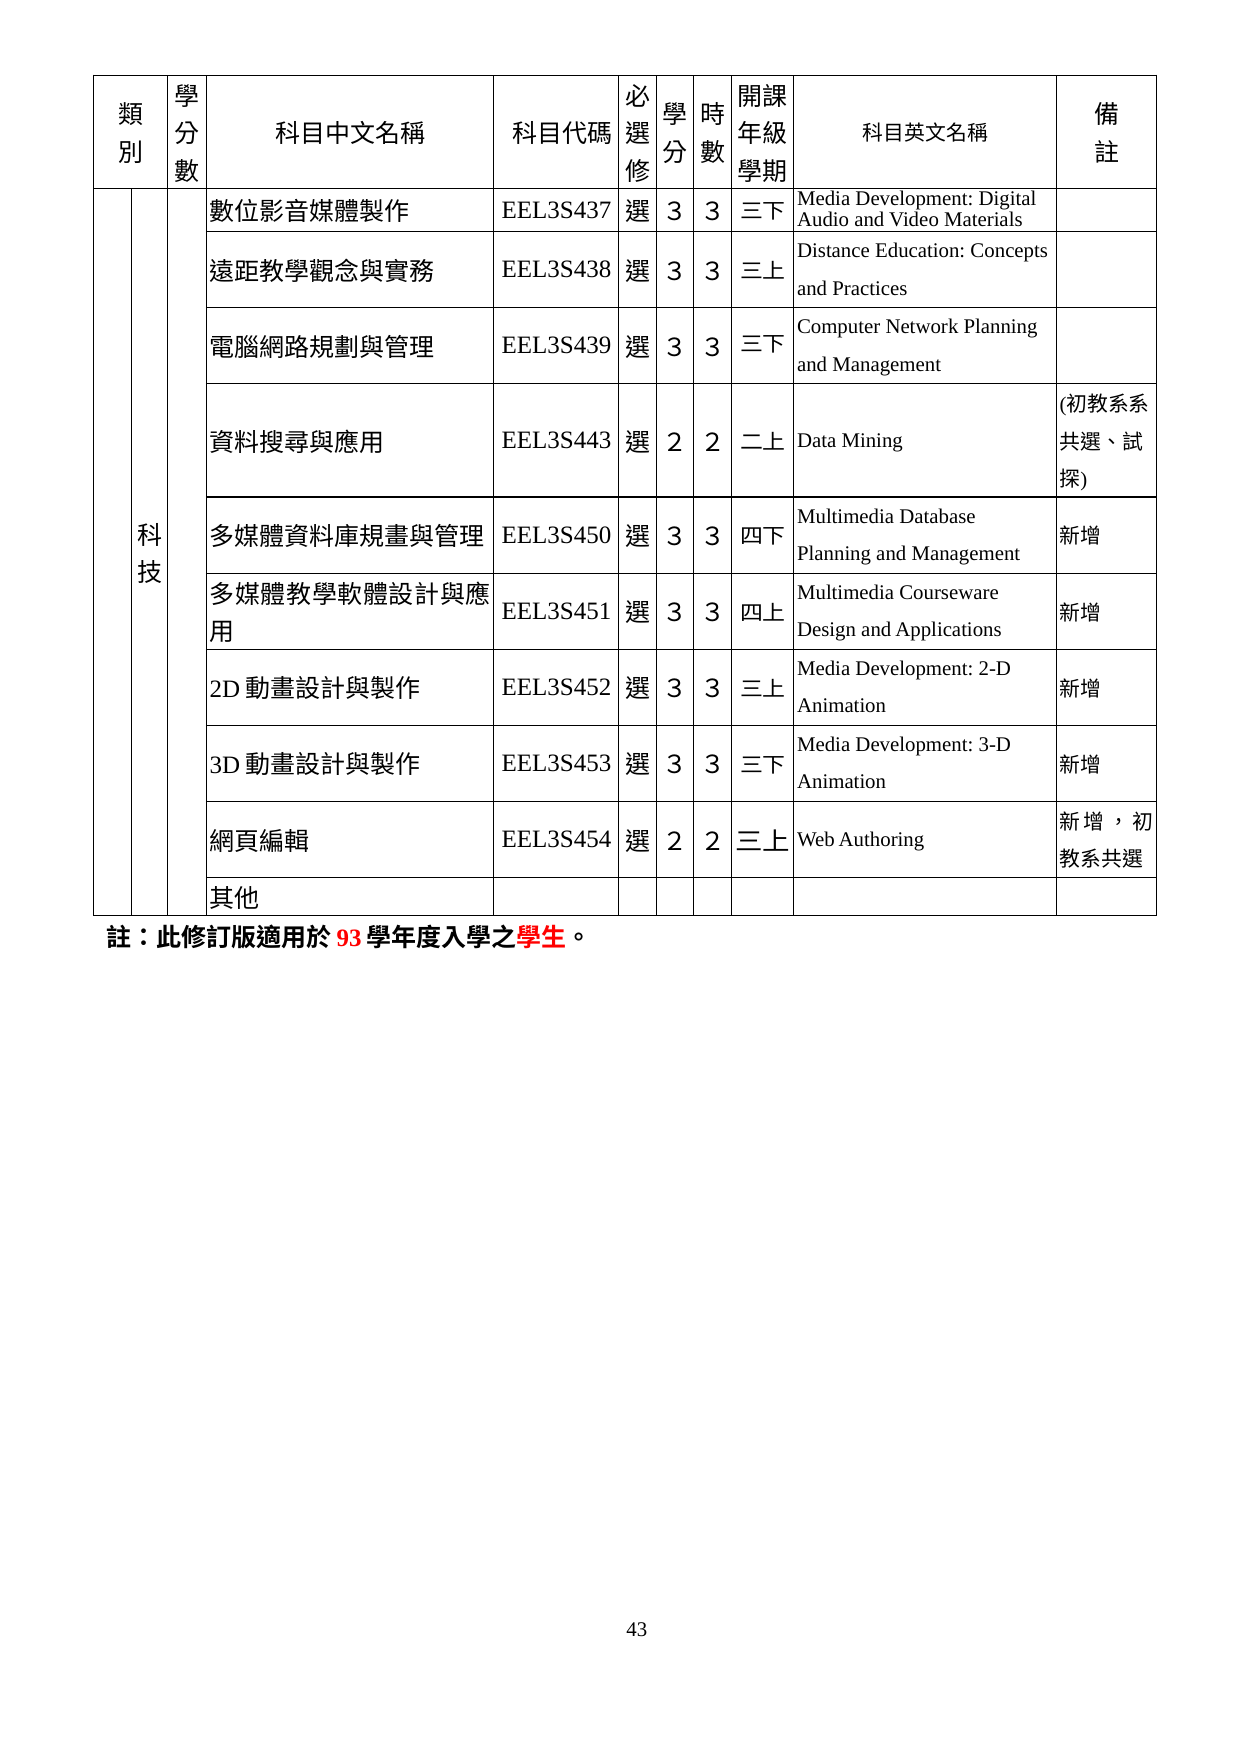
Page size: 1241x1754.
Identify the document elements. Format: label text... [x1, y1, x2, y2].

table_cell ３ [694, 726, 731, 801]
table_cell 選 [619, 498, 656, 572]
table_cell 新增 [1057, 574, 1156, 648]
table_cell 網頁編輯 [207, 802, 493, 877]
table_cell 三下 [732, 189, 793, 231]
table_cell [732, 878, 793, 915]
table_cell 四上 [732, 574, 793, 648]
table_header 備 註 [1057, 76, 1156, 188]
text 註：此修訂版適用於93學年度入學之學生。 [106, 916, 1152, 954]
table_cell EEL3S453 [494, 726, 618, 801]
table_cell ３ [657, 308, 693, 383]
table_cell 其他 [207, 878, 493, 915]
table_cell 科技 [132, 189, 167, 915]
table_cell ２ [694, 384, 731, 496]
table_cell ３ [657, 650, 693, 724]
table_cell [1057, 878, 1156, 915]
table_cell [794, 878, 1056, 915]
table_cell 3D動畫設計與製作 [207, 726, 493, 801]
table_header 科目代碼 [494, 76, 618, 188]
table_cell EEL3S443 [494, 384, 618, 496]
table_cell ２ [694, 802, 731, 877]
table_cell EEL3S450 [494, 498, 618, 572]
table_cell Media Development: Digital Audio and Video Materials [794, 189, 1056, 231]
table_cell [694, 878, 731, 915]
table_cell Media Development: 3-D Animation [794, 726, 1056, 801]
table_cell ２ [657, 384, 693, 496]
table_cell 選 [619, 232, 656, 307]
table_cell ３ [657, 726, 693, 801]
table_header 時 數 [694, 76, 731, 188]
table_cell ３ [694, 189, 731, 231]
table_cell ３ [694, 650, 731, 724]
table_header 學分數 [168, 76, 206, 188]
table_cell 新增，初教系共選 [1057, 802, 1156, 877]
table_cell ３ [657, 498, 693, 572]
table_cell 新增 [1057, 650, 1156, 724]
table_cell ３ [694, 574, 731, 648]
table_cell Distance Education: Concepts and Practices [794, 232, 1056, 307]
table_cell EEL3S439 [494, 308, 618, 383]
table_cell Web Authoring [794, 802, 1056, 877]
table_cell (初教系系共選、試探) [1057, 384, 1156, 496]
table_cell Media Development: 2-D Animation [794, 650, 1056, 724]
table_header 類 別 [94, 76, 167, 188]
table_cell Computer Network Planning and Management [794, 308, 1056, 383]
table_cell [657, 878, 693, 915]
table_cell ３ [694, 498, 731, 572]
table_header 學分 [657, 76, 693, 188]
table_cell 選 [619, 308, 656, 383]
table_cell 三下 [732, 308, 793, 383]
table_cell 三上 [732, 650, 793, 724]
table_cell Multimedia Courseware Design and Applications [794, 574, 1056, 648]
table_cell EEL3S454 [494, 802, 618, 877]
table_cell 選 [619, 802, 656, 877]
table_cell 電腦網路規劃與管理 [207, 308, 493, 383]
table_cell EEL3S438 [494, 232, 618, 307]
table_header 開課 年級 學期 [732, 76, 793, 188]
table_cell [94, 189, 131, 915]
table_cell Data Mining [794, 384, 1056, 496]
table_cell [494, 878, 618, 915]
table_header 科目英文名稱 [794, 76, 1056, 188]
table_cell 資料搜尋與應用 [207, 384, 493, 496]
table_cell ３ [657, 189, 693, 231]
table_cell 選 [619, 650, 656, 724]
table_cell [168, 189, 206, 915]
table_cell 四下 [732, 498, 793, 572]
table_cell 三上 [732, 802, 793, 877]
table_cell 三上 [732, 232, 793, 307]
table_cell [1057, 308, 1156, 383]
table_cell ３ [694, 232, 731, 307]
table_cell 選 [619, 384, 656, 496]
table_cell EEL3S452 [494, 650, 618, 724]
table_cell EEL3S437 [494, 189, 618, 231]
table_cell [1057, 232, 1156, 307]
table_cell EEL3S451 [494, 574, 618, 648]
table_cell ３ [657, 232, 693, 307]
table_cell 選 [619, 574, 656, 648]
table_cell 新增 [1057, 726, 1156, 801]
table_cell [1057, 189, 1156, 231]
table_cell 數位影音媒體製作 [207, 189, 493, 231]
table_cell 多媒體教學軟體設計與應用 [207, 574, 493, 648]
table_cell 三下 [732, 726, 793, 801]
table_cell Multimedia Database Planning and Management [794, 498, 1056, 572]
table_cell ３ [694, 308, 731, 383]
table_cell 選 [619, 189, 656, 231]
table_cell 2D動畫設計與製作 [207, 650, 493, 724]
table_cell 多媒體資料庫規畫與管理 [207, 498, 493, 572]
table_cell 二上 [732, 384, 793, 496]
table_cell 新增 [1057, 498, 1156, 572]
table_header 必選修 [619, 76, 656, 188]
table_header 科目中文名稱 [207, 76, 493, 188]
table_cell ３ [657, 574, 693, 648]
table_cell 選 [619, 726, 656, 801]
table_cell [619, 878, 656, 915]
table_cell ２ [657, 802, 693, 877]
table_cell 遠距教學觀念與實務 [207, 232, 493, 307]
